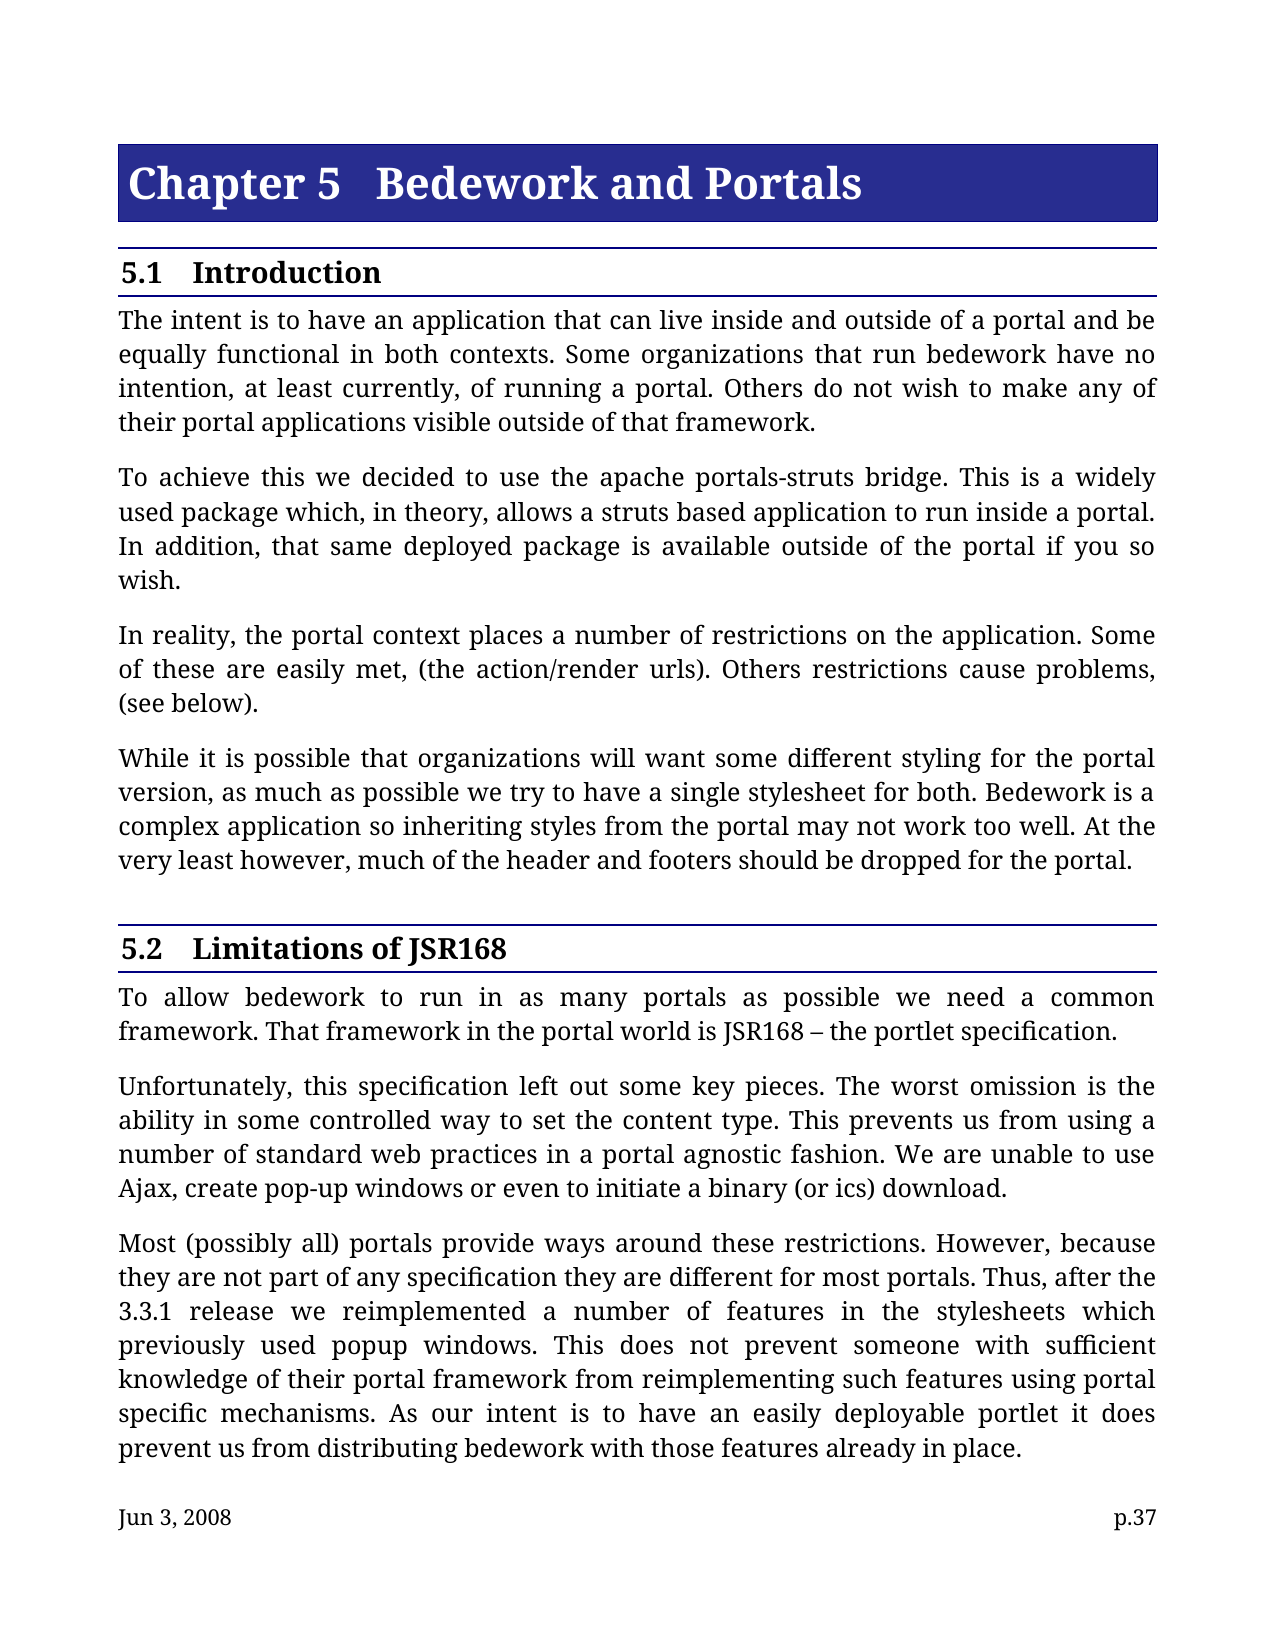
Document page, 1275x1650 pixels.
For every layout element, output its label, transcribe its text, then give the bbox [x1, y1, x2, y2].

subtitle Introduction [118, 249, 1157, 295]
subtitle Limitations of JSR168 [118, 926, 1157, 971]
text Most (possibly all) portals provide ways around these restrictions. However, because they are not part of any specification they are different for most portals. Thus, after the 3.3.1 release we reimplemented a number of features in the stylesheets which previously used popup windows. This does not prevent someone with sufficient knowledge of their portal framework from reimplementing such features using portal specific mechanisms. As our intent is to have an easily deployable portlet it does prevent us from distributing bedework with those features already in place. [118, 1226, 1157, 1464]
text Unfortunately, this specification left out some key pieces. The worst omission is the ability in some controlled way to set the content type. This prevents us from using a number of standard web practices in a portal agnostic fashion. We are unable to use Ajax, create pop-up windows or even to initiate a binary (or ics) download. [118, 1068, 1157, 1205]
subtitle Bedework and Portals [119, 145, 1157, 221]
text The intent is to have an application that can live inside and outside of a portal and be equally functional in both contexts. Some organizations that run bedework have no intention, at least currently, of running a portal. Others do not wish to make any of their portal applications visible outside of that framework. [118, 303, 1157, 439]
text To allow bedework to run in as many portals as possible we need a common framework. That framework in the portal world is JSR168 – the portlet specification. [118, 979, 1157, 1047]
text In reality, the portal context places a number of restrictions on the application. Some of these are easily met, (the action/render urls). Others restrictions cause problems, (see below). [118, 617, 1157, 719]
text While it is possible that organizations will want some different styling for the portal version, as much as possible we try to have a single stylesheet for both. Bedework is a complex application so inheriting styles from the portal may not work too well. At the very least however, much of the header and footers should be dropped for the portal. [118, 741, 1157, 877]
text To achieve this we decided to use the apache portals-struts bridge. This is a widely used package which, in theory, allows a struts based application to run inside a portal. In addition, that same deployed package is available outside of the portal if you so wish. [118, 460, 1157, 596]
